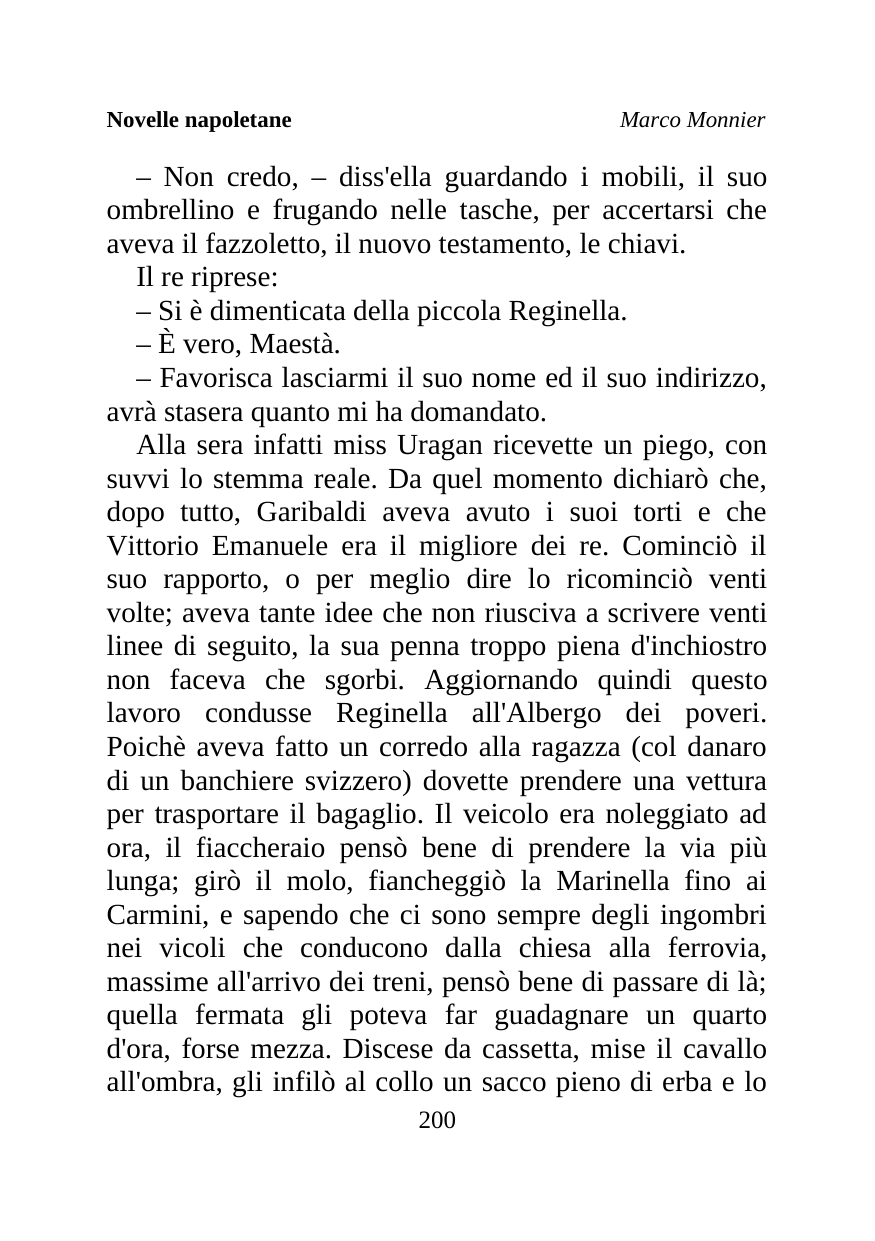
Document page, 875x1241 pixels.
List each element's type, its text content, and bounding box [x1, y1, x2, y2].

text Il re riprese: [106, 259, 768, 293]
text – Non credo, – diss'ella guardando i mobili, il suo ombrellino e frugando nelle tasche, per accertarsi che aveva il fazzoletto, il nuovo testamento, le chiavi. [106, 159, 768, 259]
text – Favorisca lasciarmi il suo nome ed il suo indirizzo, avrà stasera quanto mi ha domandato. [106, 360, 768, 427]
text Alla sera infatti miss Uragan ricevette un piego, con suvvi lo stemma reale. Da quel momento dichiarò che, dopo tutto, Garibaldi aveva avuto i suoi torti e che Vittorio Emanuele era il migliore dei re. Cominciò il suo rapporto, o per meglio dire lo ricominciò venti volte; aveva tante idee che non riusciva a scrivere venti linee di seguito, la sua penna troppo piena d'inchiostro non faceva che sgorbi. Aggiornando quindi questo lavoro condusse Reginella all'Albergo dei poveri. Poichè aveva fatto un corredo alla ragazza (col danaro di un banchiere svizzero) dovette prendere una vettura per trasportare il bagaglio. Il veicolo era noleggiato ad ora, il fiaccheraio pensò bene di prendere la via più lunga; girò il molo, fiancheggiò la Marinella fino ai Carmini, e sapendo che ci sono sempre degli ingombri nei vicoli che conducono dalla chiesa alla ferrovia, massime all'arrivo dei treni, pensò bene di passare di là; quella fermata gli poteva far guadagnare un quarto d'ora, forse mezza. Discese da cassetta, mise il cavallo all'ombra, gli infilò al collo un sacco pieno di erba e lo [106, 427, 768, 1098]
text – È vero, Maestà. [106, 327, 768, 360]
text – Si è dimenticata della piccola Reginella. [106, 293, 768, 327]
